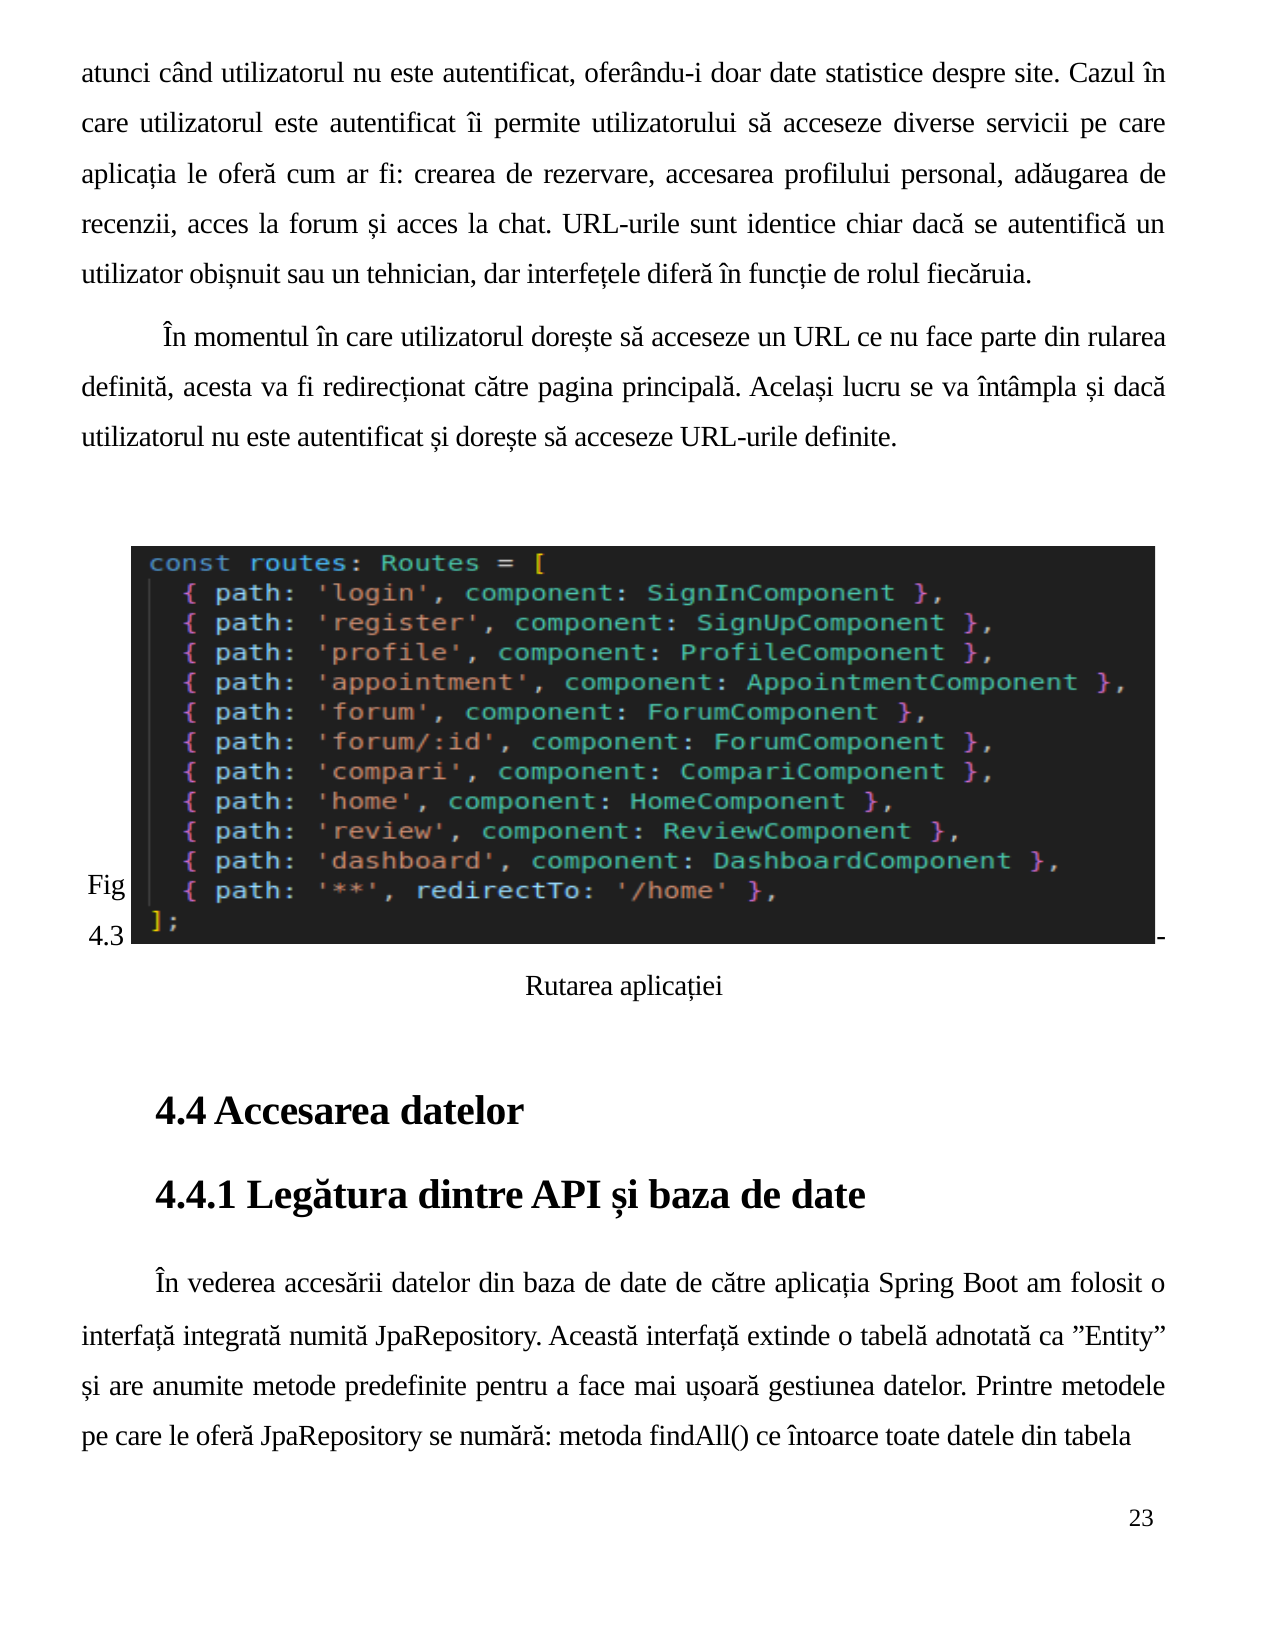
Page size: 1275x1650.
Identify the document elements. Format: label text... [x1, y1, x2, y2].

text În vederea accesării datelor din baza de date de către aplicația Spring Boot am folosit o interfață integrată numită JpaRepository. Această interfață extinde o tabelă adnotată ca ”Entity” și are anumite metode predefinite pentru a face mai ușoară gestiunea datelor. Printre metodele pe care le oferă JpaRepository se numără: metoda findAll() ce întoarce toate datele din tabela [81, 1253, 1167, 1452]
text 4.4 Accesarea datelor [81, 1085, 1167, 1133]
text atunci când utilizatorul nu este autentificat, oferându-i doar date statistice despre site. Cazul în care utilizatorul este autentificat îi permite utilizatorului să acceseze diverse servicii pe care aplicația le oferă cum ar fi: crearea de rezervare, accesarea profilului personal, adăugarea de recenzii, acces la forum și acces la chat. URL-urile sunt identice chiar dacă se autentifică un utilizator obișnuit sau un tehnician, dar interfețele diferă în funcție de rolul fiecăruia. [81, 55, 1167, 290]
text 4.4.1 Legătura dintre API și baza de date [81, 1169, 1167, 1217]
text Fig 4.3 - Rutarea aplicației [81, 867, 1167, 1001]
picture [131, 546, 1156, 944]
text În momentul în care utilizatorul dorește să acceseze un URL ce nu face parte din rularea definită, acesta va fi redirecționat către pagina principală. Același lucru se va întâmpla și dacă utilizatorul nu este autentificat și dorește să acceseze URL-urile definite. [81, 319, 1167, 453]
